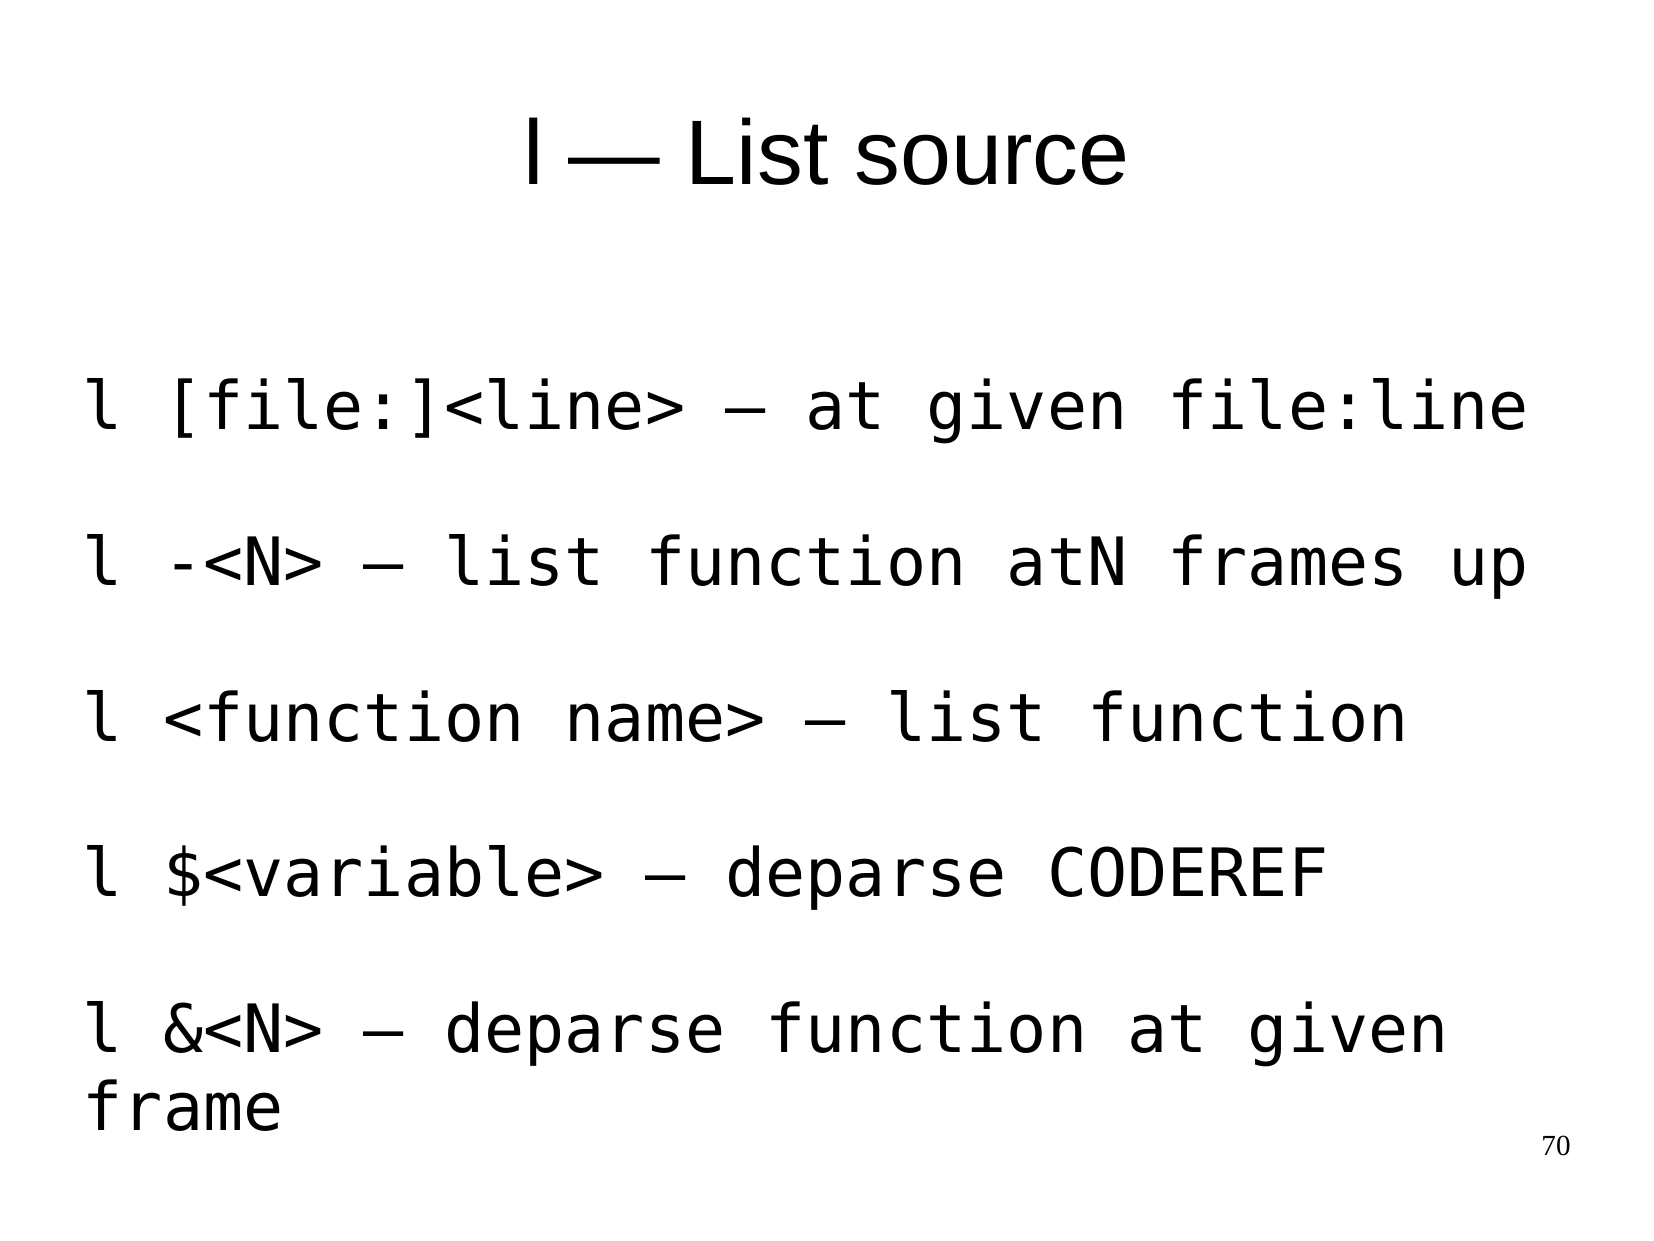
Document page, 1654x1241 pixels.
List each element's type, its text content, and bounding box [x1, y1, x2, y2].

subtitle l [file:]<line> – at given file:line l -<N> – list function atN frames up l <function name> – list function l $<variable> – deparse CODEREF l &<N> – deparse function at given frame [82, 290, 1571, 1224]
title l — List source [82, 49, 1571, 257]
